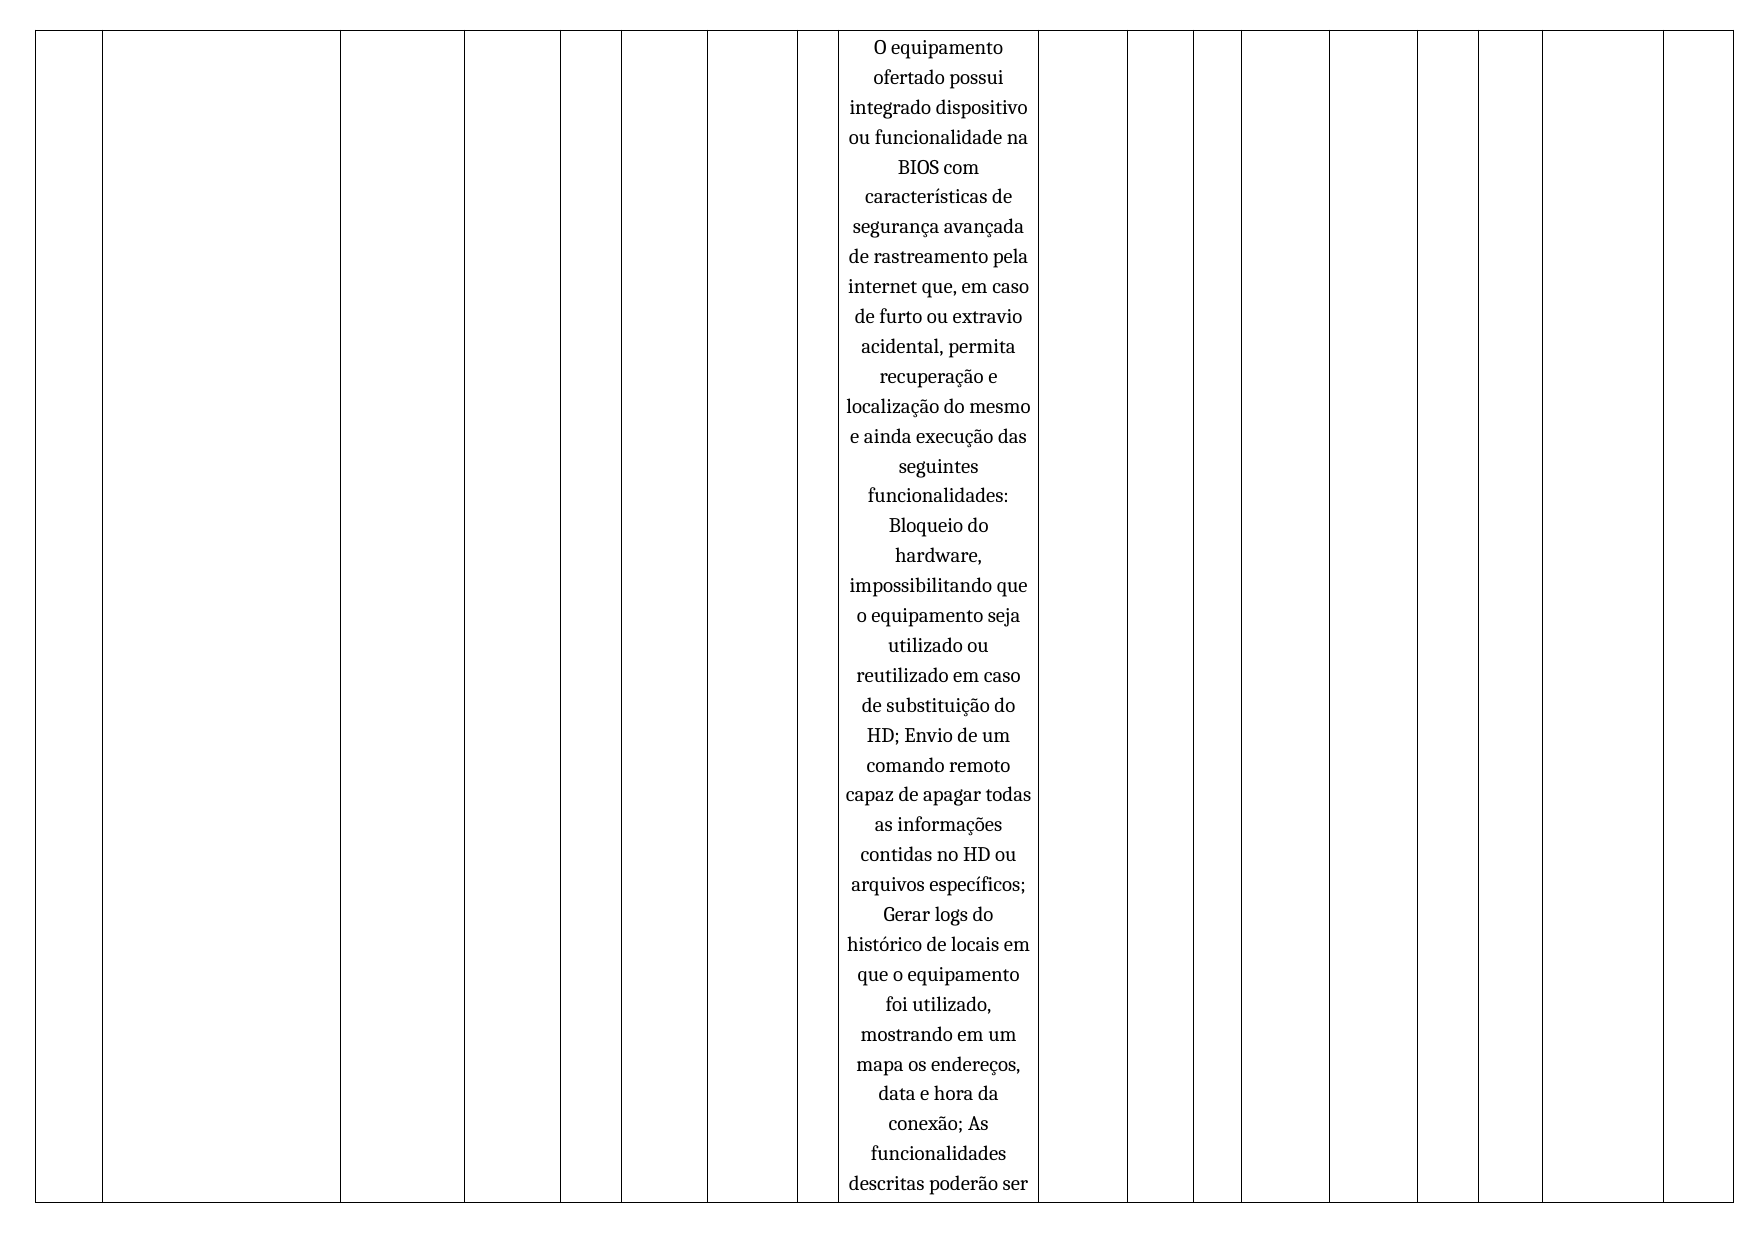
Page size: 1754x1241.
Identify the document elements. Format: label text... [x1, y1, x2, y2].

table_cell [1479, 31, 1542, 1201]
table_cell [103, 31, 340, 1201]
table_cell [1418, 31, 1478, 1201]
table_cell [1242, 31, 1329, 1201]
table_cell [798, 31, 838, 1201]
table_cell [1194, 31, 1241, 1201]
table_cell [622, 31, 707, 1201]
table_cell [1543, 31, 1663, 1201]
table_cell [1664, 31, 1733, 1201]
table_cell [1330, 31, 1417, 1201]
table_cell [708, 31, 797, 1201]
table_cell [561, 31, 621, 1201]
table_cell [341, 31, 464, 1201]
table_cell [465, 31, 560, 1201]
table_cell [1128, 31, 1193, 1201]
table_cell [36, 31, 102, 1201]
table_cell O equipamento ofertado possui integrado dispositivo ou funcionalidade na BIOS com características de segurança avançada de rastreamento pela internet que, em caso de furto ou extravio acidental, permita recuperação e localização do mesmo e ainda execução das seguintes funcionalidades: Bloqueio do hardware, impossibilitando que o equipamento seja utilizado ou reutilizado em caso de substituição do HD; Envio de um comando remoto capaz de apagar todas as informações contidas no HD ou arquivos específicos; Gerar logs do histórico de locais em que o equipamento foi utilizado, mostrando em um mapa os endereços, data e hora da conexão; As funcionalidades descritas poderão ser [839, 31, 1038, 1201]
table_cell [1039, 31, 1127, 1201]
